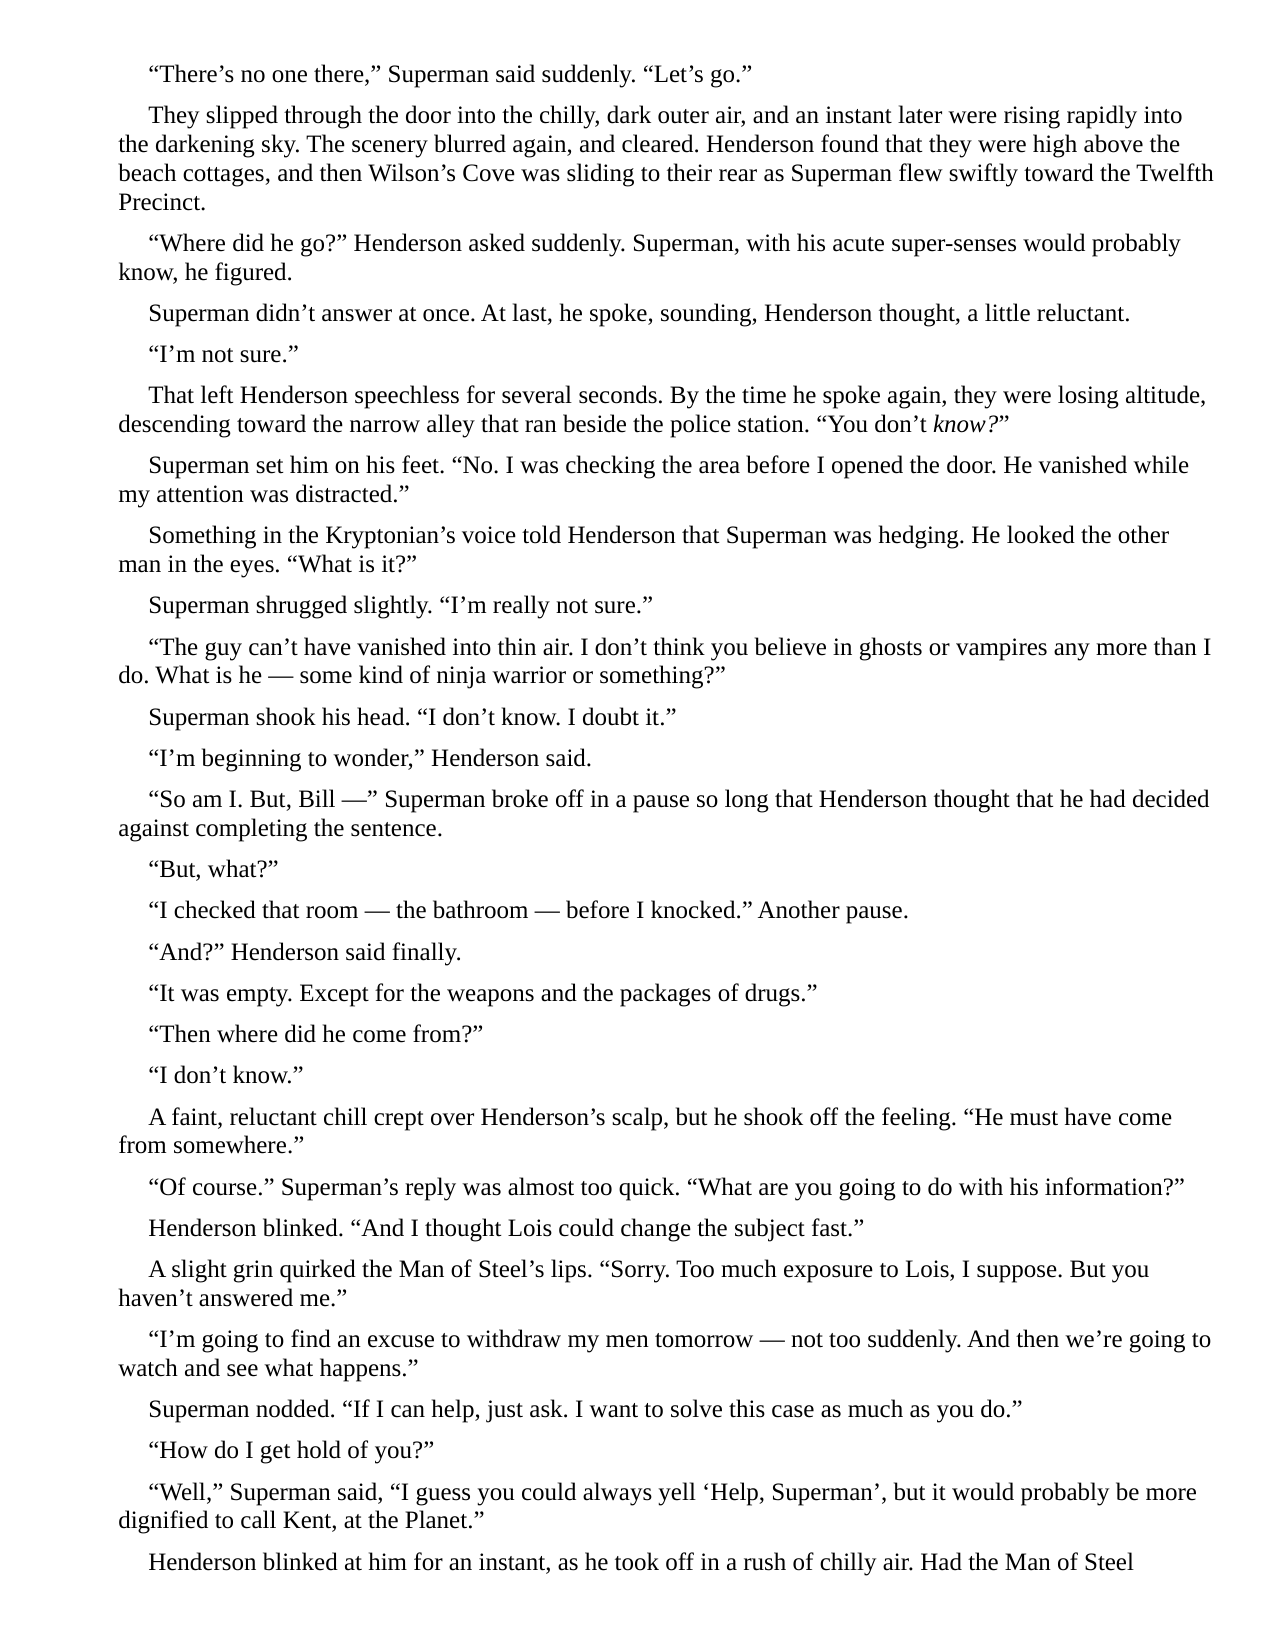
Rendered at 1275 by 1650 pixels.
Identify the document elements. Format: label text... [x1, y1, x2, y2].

text Something in the Kryptonian’s voice told Henderson that Superman was hedging. He looked the other man in the eyes. “What is it?” [118, 520, 1216, 578]
text Superman set him on his feet. “No. I was checking the area before I opened the door. He vanished while my attention was distracted.” [118, 450, 1216, 508]
text “The guy can’t have vanished into thin air. I don’t think you believe in ghosts or vampires any more than I do. What is he — some kind of ninja warrior or something?” [118, 632, 1216, 689]
text Superman nodded. “If I can help, just ask. I want to solve this case as much as you do.” [118, 1394, 1216, 1423]
text “I don’t know.” [118, 1060, 1216, 1089]
text “I checked that room — the bathroom — before I knocked.” Another pause. [118, 895, 1216, 924]
text A faint, reluctant chill crept over Henderson’s scalp, but he shook off the feeling. “He must have come from somewhere.” [118, 1102, 1216, 1159]
text Superman shrugged slightly. “I’m really not sure.” [118, 590, 1216, 619]
text Henderson blinked. “And I thought Lois could change the subject fast.” [118, 1213, 1216, 1242]
text “There’s no one there,” Superman said suddenly. “Let’s go.” [118, 59, 1216, 88]
text “And?” Henderson said finally. [118, 937, 1216, 965]
text “It was empty. Except for the weapons and the packages of drugs.” [118, 978, 1216, 1007]
text That left Henderson speechless for several seconds. By the time he spoke again, they were losing altitude, descending toward the narrow alley that ran beside the police station. “You don’t know?” [118, 380, 1216, 438]
text A slight grin quirked the Man of Steel’s lips. “Sorry. Too much exposure to Lois, I suppose. But you haven’t answered me.” [118, 1254, 1216, 1312]
text “Well,” Superman said, “I guess you could always yell ‘Help, Superman’, but it would probably be more dignified to call Kent, at the Planet.” [118, 1477, 1216, 1534]
text “Where did he go?” Henderson asked suddenly. Superman, with his acute super-senses would probably know, he figured. [118, 228, 1216, 285]
text “I’m beginning to wonder,” Henderson said. [118, 743, 1216, 772]
text Superman shook his head. “I don’t know. I doubt it.” [118, 702, 1216, 730]
text “But, what?” [118, 854, 1216, 883]
text They slipped through the door into the chilly, dark outer air, and an instant later were rising rapidly into the darkening sky. The scenery blurred again, and cleared. Henderson found that they were high above the beach cottages, and then Wilson’s Cove was sliding to their rear as Superman flew swiftly toward the Twelfth Precinct. [118, 100, 1216, 215]
text “I’m not sure.” [118, 339, 1216, 368]
text Henderson blinked at him for an instant, as he took off in a rush of chilly air. Had the Man of Steel [118, 1547, 1216, 1575]
text “So am I. But, Bill —” Superman broke off in a pause so long that Henderson thought that he had decided against completing the sentence. [118, 784, 1216, 842]
text “Then where did he come from?” [118, 1019, 1216, 1048]
text “Of course.” Superman’s reply was almost too quick. “What are you going to do with his information?” [118, 1172, 1216, 1200]
text “I’m going to find an excuse to withdraw my men tomorrow — not too suddenly. And then we’re going to watch and see what happens.” [118, 1324, 1216, 1382]
text “How do I get hold of you?” [118, 1435, 1216, 1464]
text Superman didn’t answer at once. At last, he spoke, sounding, Henderson thought, a little reluctant. [118, 298, 1216, 327]
